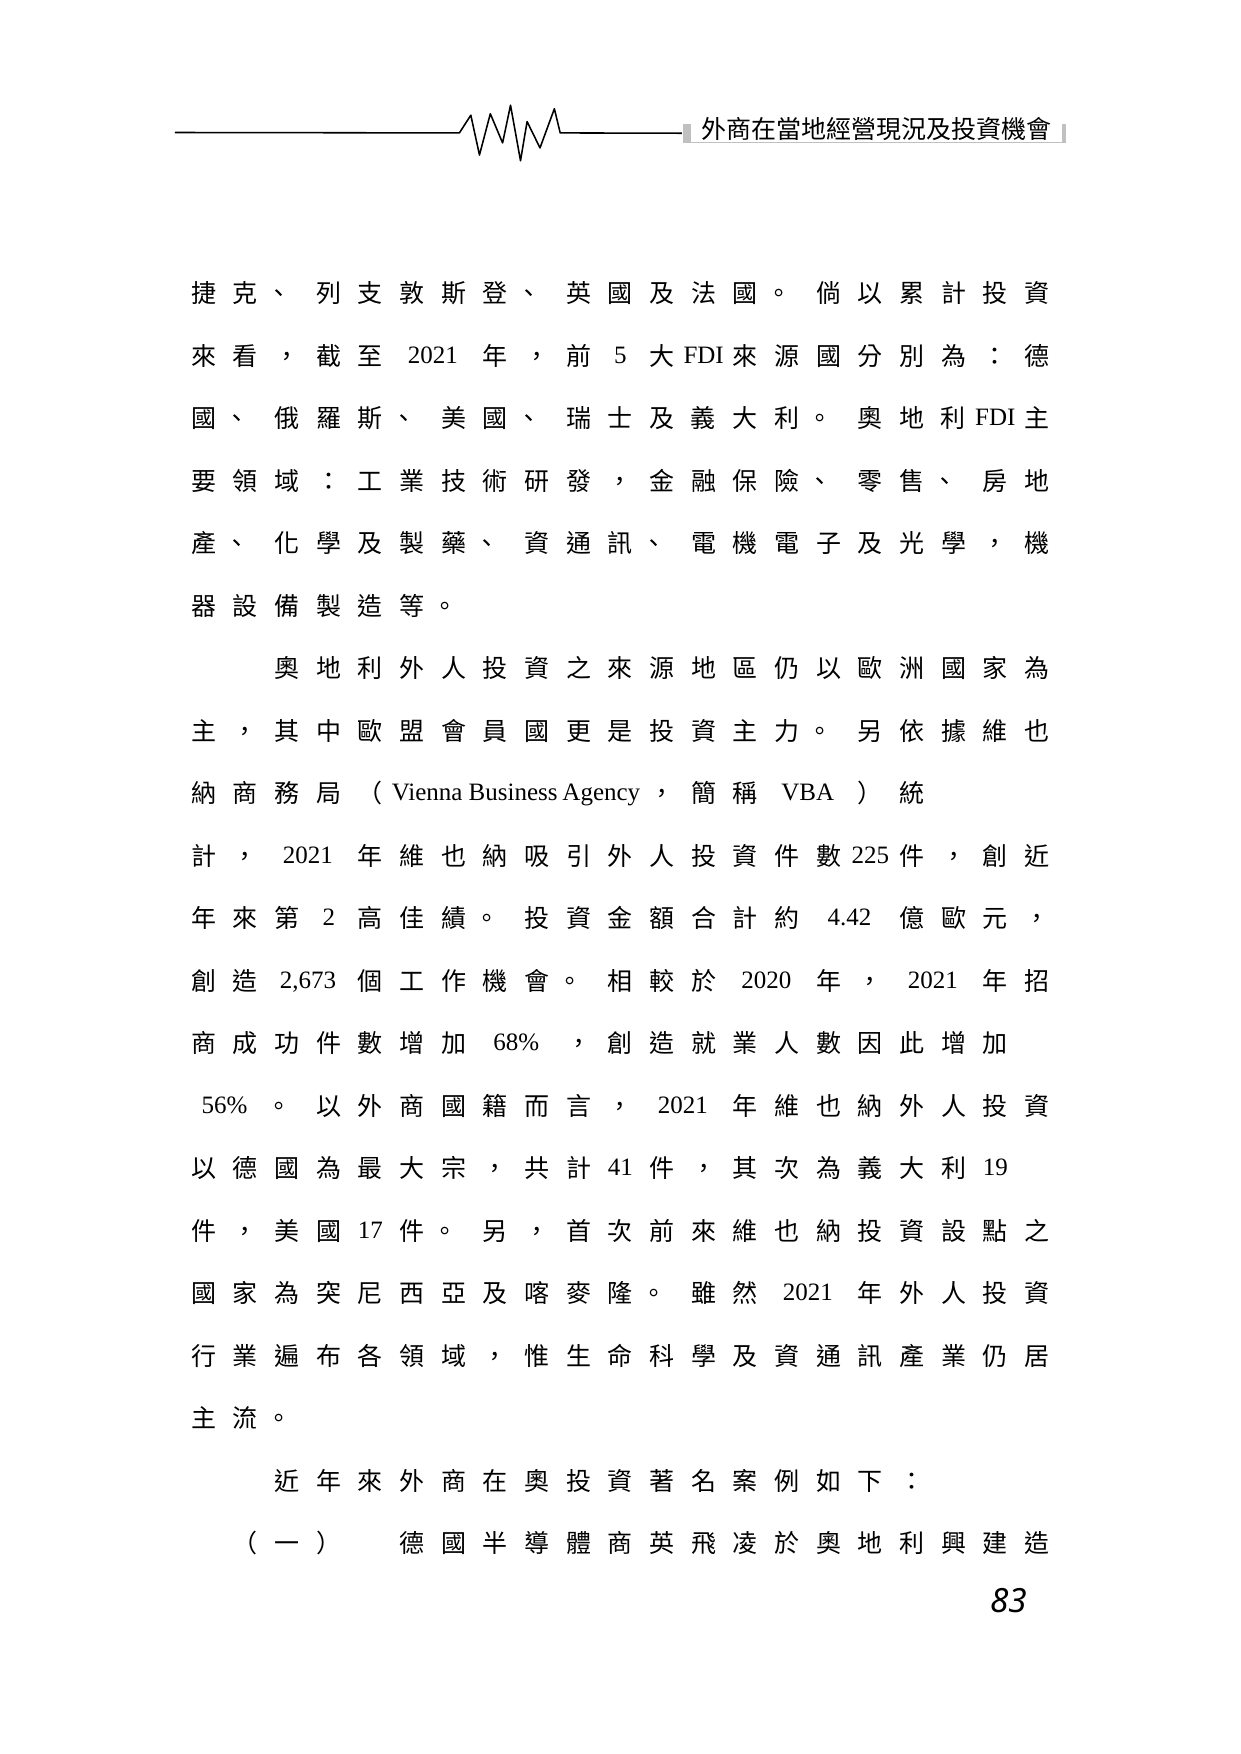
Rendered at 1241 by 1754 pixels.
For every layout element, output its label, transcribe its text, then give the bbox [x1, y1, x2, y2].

text 奧地利外人投資之來源地區仍以歐洲國家為主，其中歐盟會員國更是投資主力。另依據維也納商務局（Vienna Business Agency，簡稱VBA）統計，2021年維也納吸引外人投資件數225件，創近年來第2高佳績。投資金額合計約4.42億歐元，創造2,673個工作機會。相較於2020年，2021年招商成功件數增加68%，創造就業人數因此增加56%。以外商國籍而言，2021年維也納外人投資以德國為最大宗，共計41件，其次為義大利19件，美國17件。另，首次前來維也納投資設點之國家為突尼西亞及喀麥隆。雖然2021年外人投資行業遍布各領域，惟生命科學及資通訊產業仍居主流。 [183, 625, 1058, 1438]
text 捷克、列支敦斯登、英國及法國。倘以累計投資來看，截至2021年，前5大FDI來源國分別為：德國、俄羅斯、美國、瑞士及義大利。奧地利FDI主要領域：工業技術研發，金融保險、零售、房地產、化學及製藥、資通訊、電機電子及光學，機器設備製造等。 [183, 250, 1058, 625]
text 近年來外商在奧投資著名案例如下： [183, 1438, 1058, 1500]
text （一） 德國半導體商英飛凌於奧地利興建造 [207, 1500, 1058, 1563]
